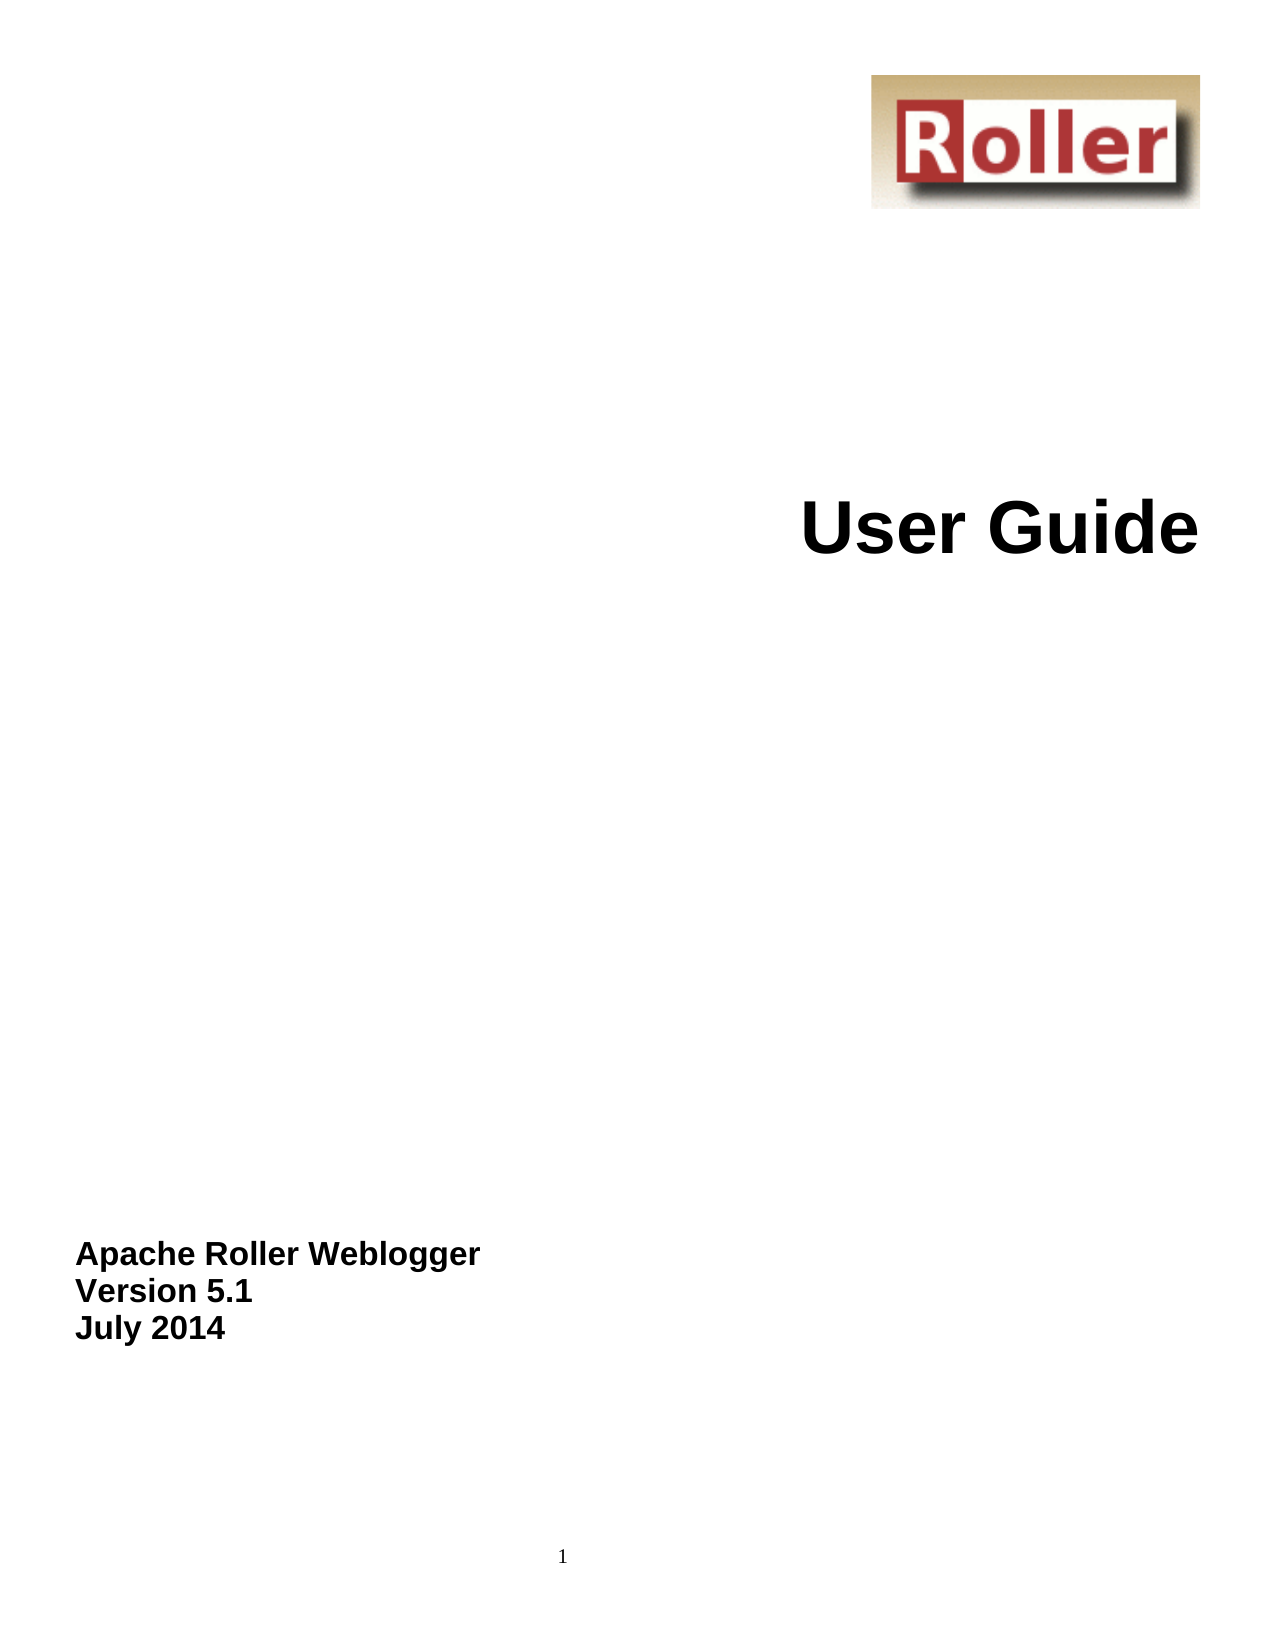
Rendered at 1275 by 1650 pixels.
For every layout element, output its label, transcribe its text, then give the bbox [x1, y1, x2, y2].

text Version 5.1 [75, 1272, 1200, 1309]
text Apache Roller Weblogger [75, 1235, 1200, 1272]
text July 2014 [75, 1309, 1200, 1347]
picture [871, 75, 1200, 209]
text User Guide [75, 485, 1200, 569]
